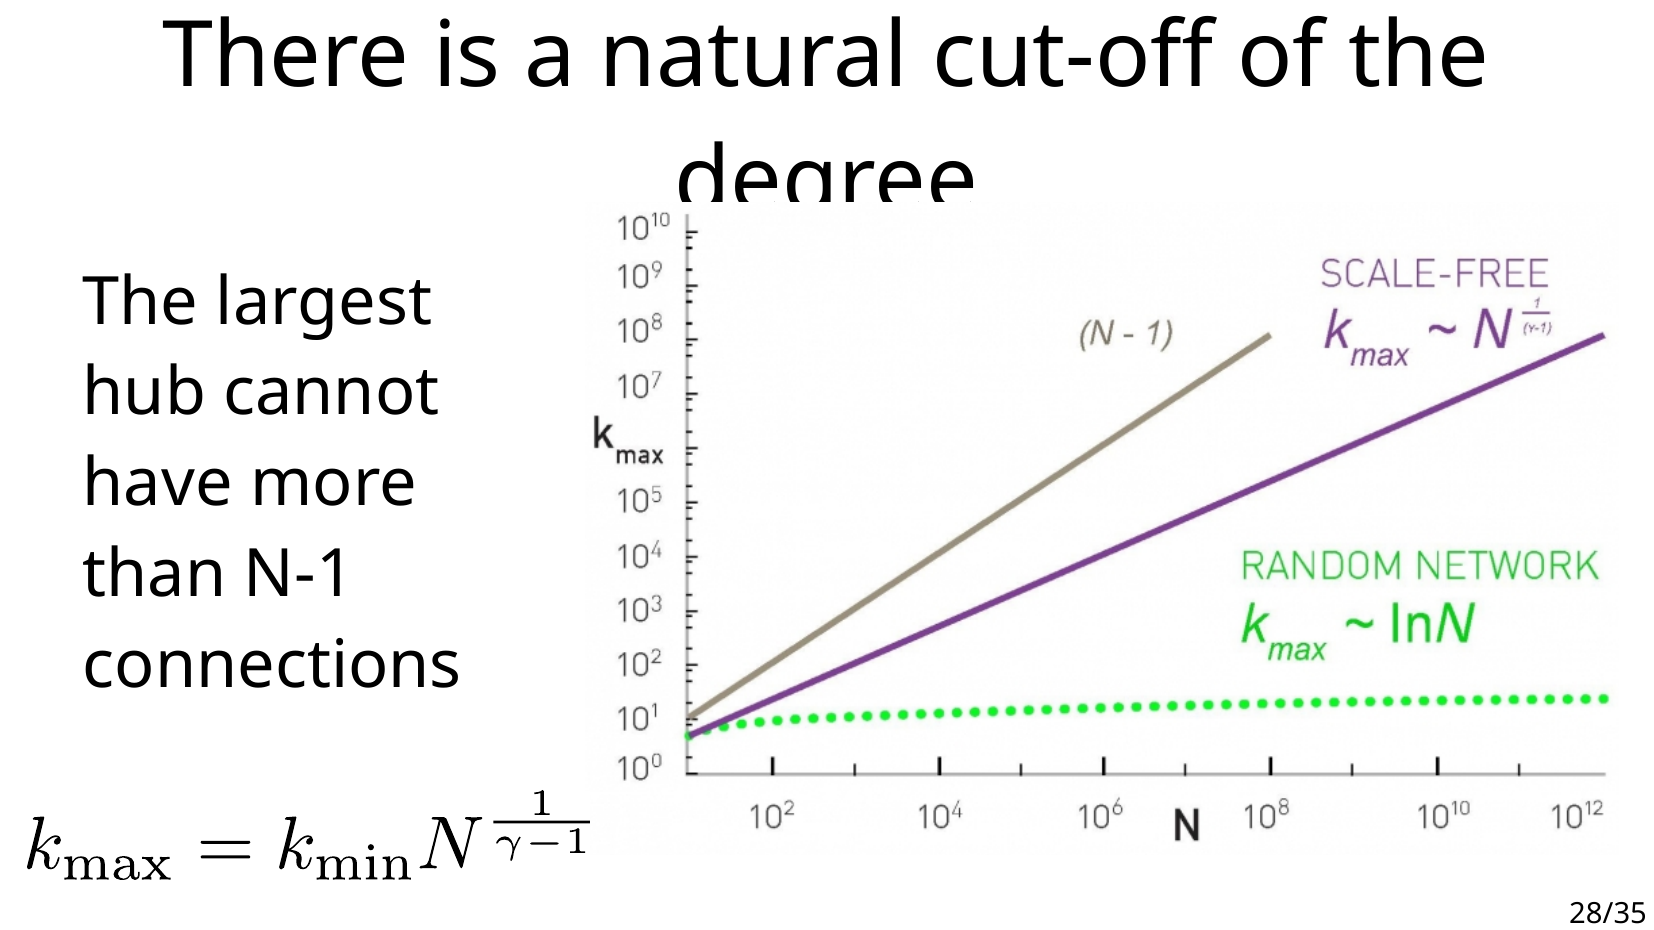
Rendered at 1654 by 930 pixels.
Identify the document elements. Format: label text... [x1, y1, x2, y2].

title There is a natural cut-off of the degree [82, 1, 1571, 225]
list The largest hub cannot have more than N-1 connections [82, 252, 571, 790]
text_box [22, 789, 590, 880]
picture [585, 202, 1619, 856]
